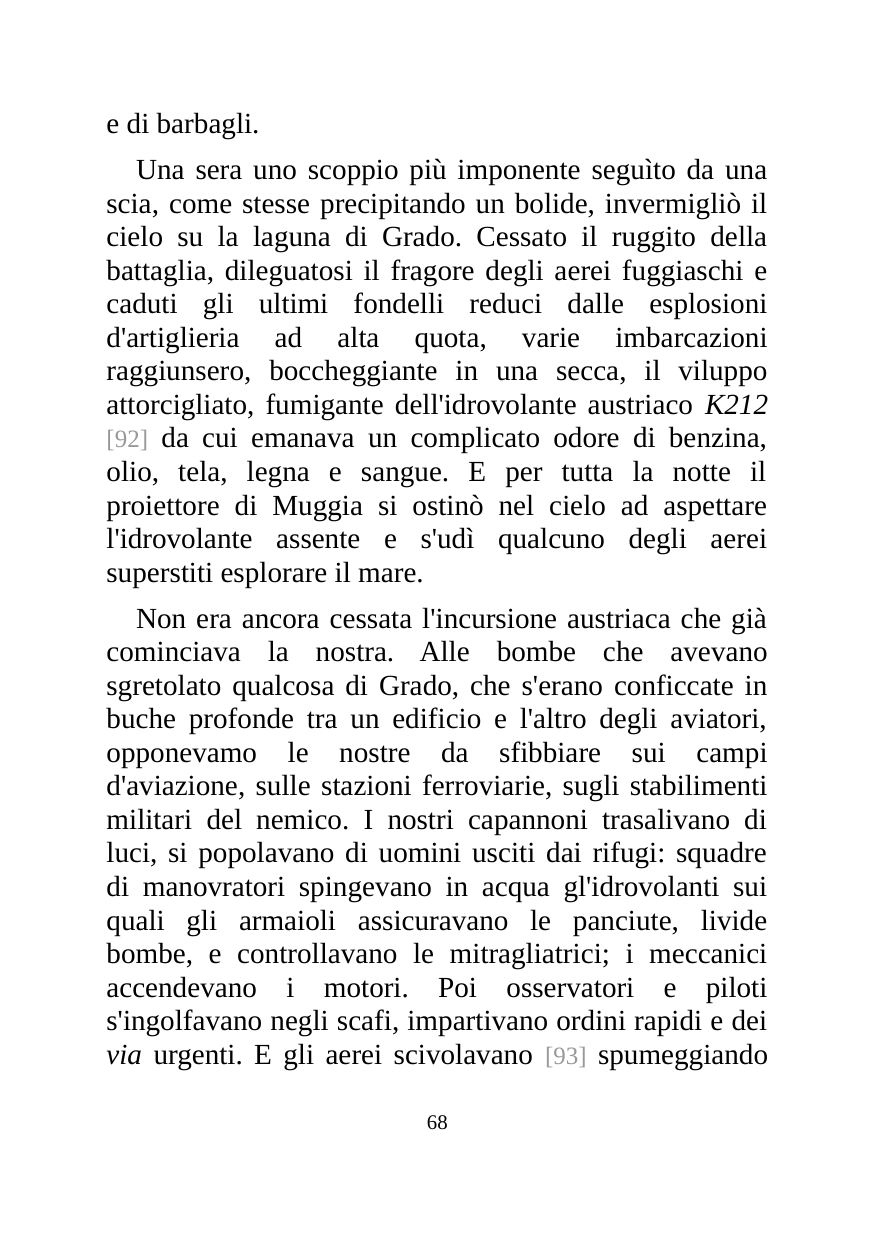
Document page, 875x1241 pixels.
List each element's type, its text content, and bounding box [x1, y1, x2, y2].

text Non era ancora cessata l'incursione austriaca che già cominciava la nostra. Alle bombe che avevano sgretolato qualcosa di Grado, che s'erano conficcate in buche profonde tra un edificio e l'altro degli aviatori, opponevamo le nostre da sfibbiare sui campi d'aviazione, sulle stazioni ferroviarie, sugli stabilimenti militari del nemico. I nostri capannoni trasalivano di luci, si popolavano di uomini usciti dai rifugi: squadre di manovratori spingevano in acqua gl'idrovolanti sui quali gli armaioli assicuravano le panciute, livide bombe, e controllavano le mitragliatrici; i meccanici accendevano i motori. Poi osservatori e piloti s'ingolfavano negli scafi, impartivano ordini rapidi e dei via urgenti. E gli aerei scivolavano [93] spumeggiando [106, 601, 768, 1070]
text Una sera uno scoppio più imponente seguìto da una scia, come stesse precipitando un bolide, invermigliò il cielo su la laguna di Grado. Cessato il ruggito della battaglia, dileguatosi il fragore degli aerei fuggiaschi e caduti gli ultimi fondelli reduci dalle esplosioni d'artiglieria ad alta quota, varie imbarcazioni raggiunsero, boccheggiante in una secca, il viluppo attorcigliato, fumigante dell'idrovolante austriaco K212 [92] da cui emanava un complicato odore di benzina, olio, tela, legna e sangue. E per tutta la notte il proiettore di Muggia si ostinò nel cielo ad aspettare l'idrovolante assente e s'udì qualcuno degli aerei superstiti esplorare il mare. [106, 152, 768, 588]
text e di barbagli. [106, 106, 768, 140]
